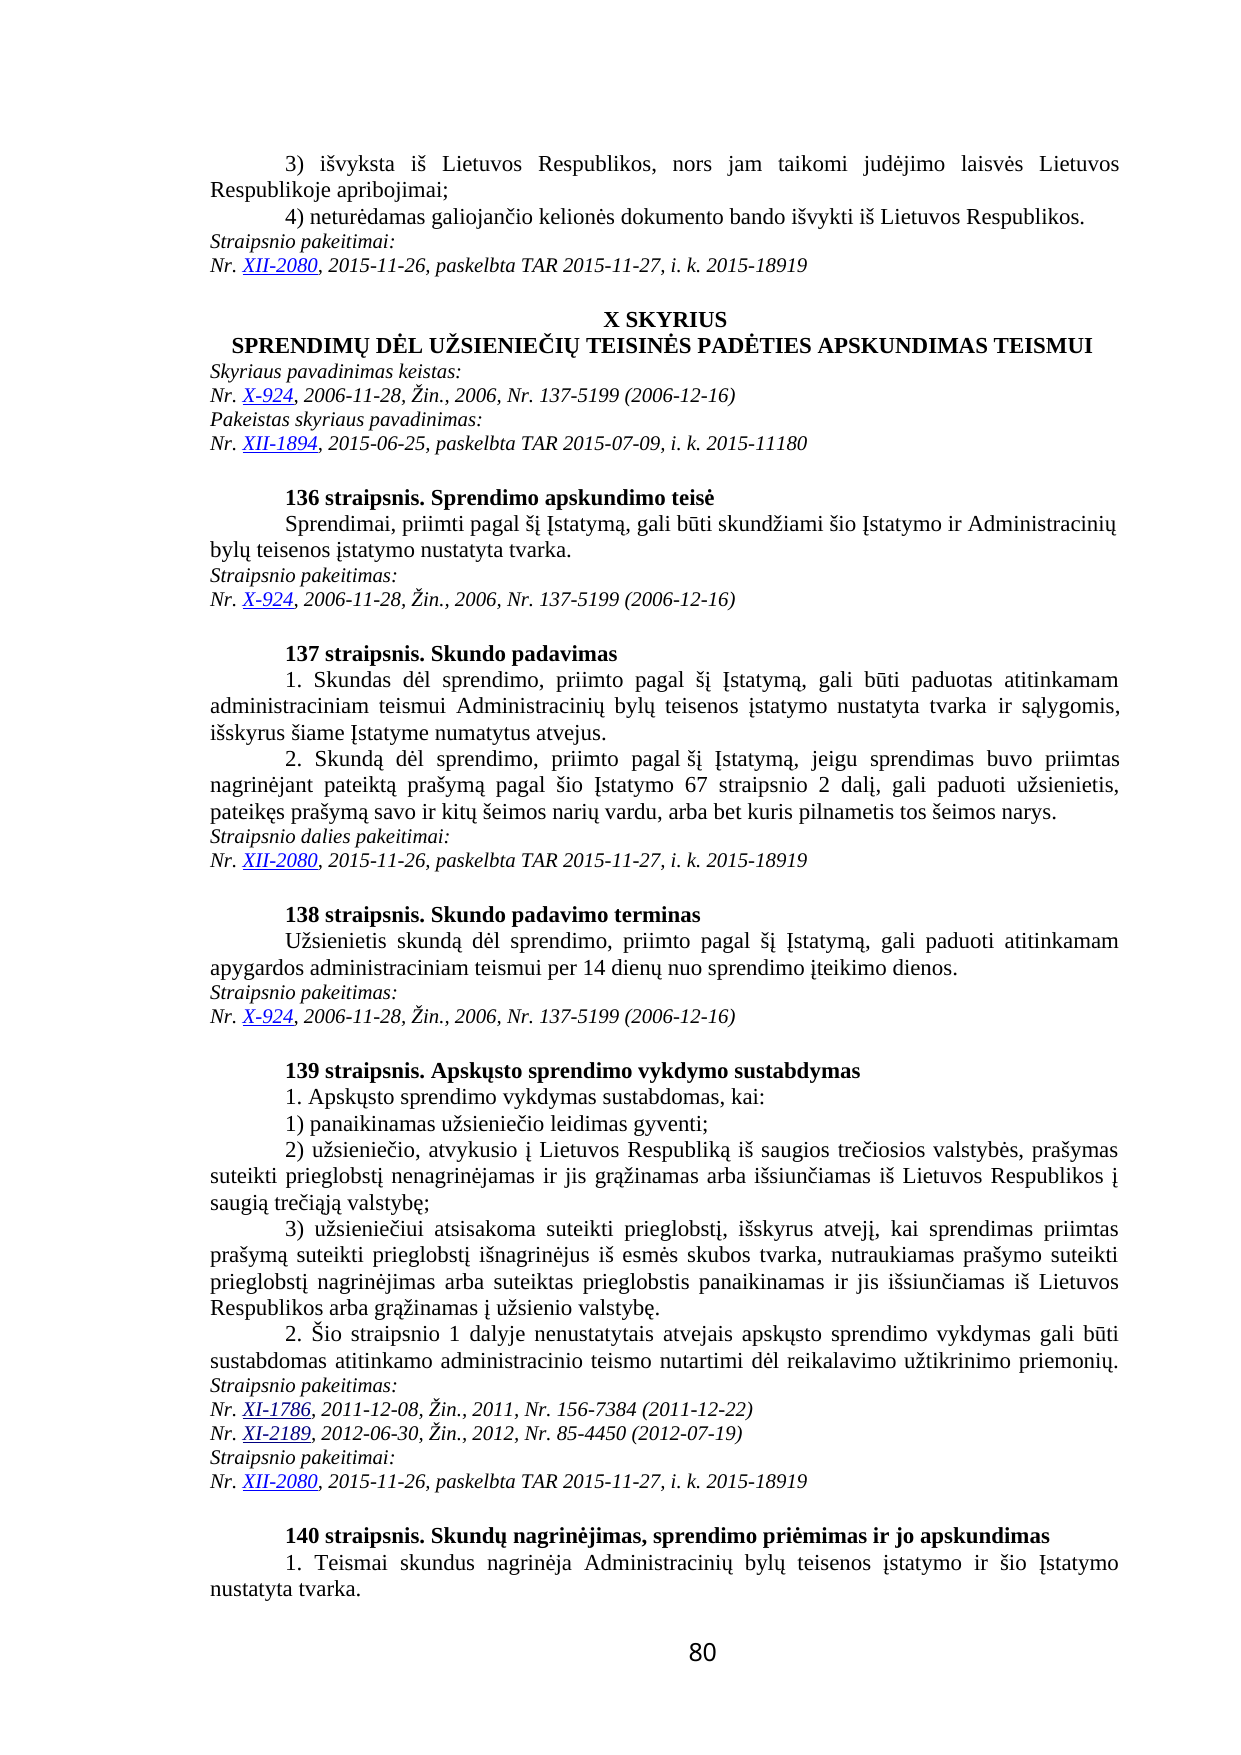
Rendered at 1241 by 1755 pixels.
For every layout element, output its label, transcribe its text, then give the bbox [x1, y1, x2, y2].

text Nr. XII-2080, 2015-11-26, paskelbta TAR 2015-11-27, i. k. 2015-18919 [210, 848, 1120, 872]
text 3) išvyksta iš Lietuvos Respublikos, nors jam taikomi judėjimo laisvės Lietuvos Respublikoje apribojimai; [210, 150, 1120, 203]
text Skyriaus pavadinimas keistas: [210, 359, 1120, 383]
text Nr. XII-1894, 2015-06-25, paskelbta TAR 2015-07-09, i. k. 2015-11180 [210, 431, 1120, 455]
text Straipsnio dalies pakeitimai: [210, 824, 1120, 848]
text Sprendimai, priimti pagal šį Įstatymą, gali būti skundžiami šio Įstatymo ir Administracinių bylų teisenos įstatymo nustatyta tvarka. [210, 510, 1120, 563]
text 1) panaikinamas užsieniečio leidimas gyventi; [210, 1109, 1120, 1136]
text 4) neturėdamas galiojančio kelionės dokumento bando išvykti iš Lietuvos Respublikos. [210, 203, 1120, 229]
text 2. Skundą dėl sprendimo, priimto pagal šį Įstatymą, jeigu sprendimas buvo priimtas nagrinėjant pateiktą prašymą pagal šio Įstatymo 67 straipsnio 2 dalį, gali paduoti užsienietis, pateikęs prašymą savo ir kitų šeimos narių vardu, arba bet kuris pilnametis tos šeimos narys. [210, 745, 1120, 824]
text 1. Teismai skundus nagrinėja Administracinių bylų teisenos įstatymo ir šio Įstatymo nustatyta tvarka. [210, 1548, 1120, 1601]
text Nr. XII-2080, 2015-11-26, paskelbta TAR 2015-11-27, i. k. 2015-18919 [210, 1469, 1120, 1493]
text 136 straipsnis. Sprendimo apskundimo teisė [210, 484, 1120, 510]
text 2. Šio straipsnio 1 dalyje nenustatytais atvejais apskųsto sprendimo vykdymas gali būti sustabdomas atitinkamo administracinio teismo nutartimi dėl reikalavimo užtikrinimo priemonių. Straipsnio pakeitimas: [210, 1320, 1120, 1397]
text Nr. X-924, 2006-11-28, Žin., 2006, Nr. 137-5199 (2006-12-16) [210, 587, 1120, 611]
text Straipsnio pakeitimas: [210, 563, 1120, 587]
text SPRENDIMŲ DĖL UŽSIENIEČIŲ TEISINĖS PADĖTIES APSKUNDIMAS TEISMUI [210, 332, 1120, 359]
text 139 straipsnis. Apskųsto sprendimo vykdymo sustabdymas [210, 1057, 1120, 1083]
text Straipsnio pakeitimas: [210, 980, 1120, 1004]
text 140 straipsnis. Skundų nagrinėjimas, sprendimo priėmimas ir jo apskundimas [210, 1522, 1120, 1548]
text Straipsnio pakeitimai: [210, 1445, 1120, 1469]
text 3) užsieniečiui atsisakoma suteikti prieglobstį, išskyrus atvejį, kai sprendimas priimtas prašymą suteikti prieglobstį išnagrinėjus iš esmės skubos tvarka, nutraukiamas prašymo suteikti prieglobstį nagrinėjimas arba suteiktas prieglobstis panaikinamas ir jis išsiunčiamas iš Lietuvos Respublikos arba grąžinamas į užsienio valstybę. [210, 1215, 1120, 1320]
text Nr. XI-2189, 2012-06-30, Žin., 2012, Nr. 85-4450 (2012-07-19) [210, 1421, 1120, 1445]
text 138 straipsnis. Skundo padavimo terminas [210, 901, 1120, 927]
text 1. Apskųsto sprendimo vykdymas sustabdomas, kai: [210, 1083, 1120, 1109]
text Straipsnio pakeitimai: [210, 229, 1120, 253]
text Užsienietis skundą dėl sprendimo, priimto pagal šį Įstatymą, gali paduoti atitinkamam apygardos administraciniam teismui per 14 dienų nuo sprendimo įteikimo dienos. [210, 927, 1120, 980]
text Nr. X-924, 2006-11-28, Žin., 2006, Nr. 137-5199 (2006-12-16) [210, 1004, 1120, 1028]
text 1. Skundas dėl sprendimo, priimto pagal šį Įstatymą, gali būti paduotas atitinkamam administraciniam teismui Administracinių bylų teisenos įstatymo nustatyta tvarka ir sąlygomis, išskyrus šiame Įstatyme numatytus atvejus. [210, 666, 1120, 745]
text 2) užsieniečio, atvykusio į Lietuvos Respubliką iš saugios trečiosios valstybės, prašymas suteikti prieglobstį nenagrinėjamas ir jis grąžinamas arba išsiunčiamas iš Lietuvos Respublikos į saugią trečiąją valstybę; [210, 1136, 1120, 1215]
text Nr. XII-2080, 2015-11-26, paskelbta TAR 2015-11-27, i. k. 2015-18919 [210, 253, 1120, 277]
text Nr. XI-1786, 2011-12-08, Žin., 2011, Nr. 156-7384 (2011-12-22) [210, 1397, 1120, 1421]
text X SKYRIUS [210, 306, 1120, 332]
text Pakeistas skyriaus pavadinimas: [210, 407, 1120, 431]
text Nr. X-924, 2006-11-28, Žin., 2006, Nr. 137-5199 (2006-12-16) [210, 383, 1120, 407]
text 137 straipsnis. Skundo padavimas [210, 639, 1120, 666]
